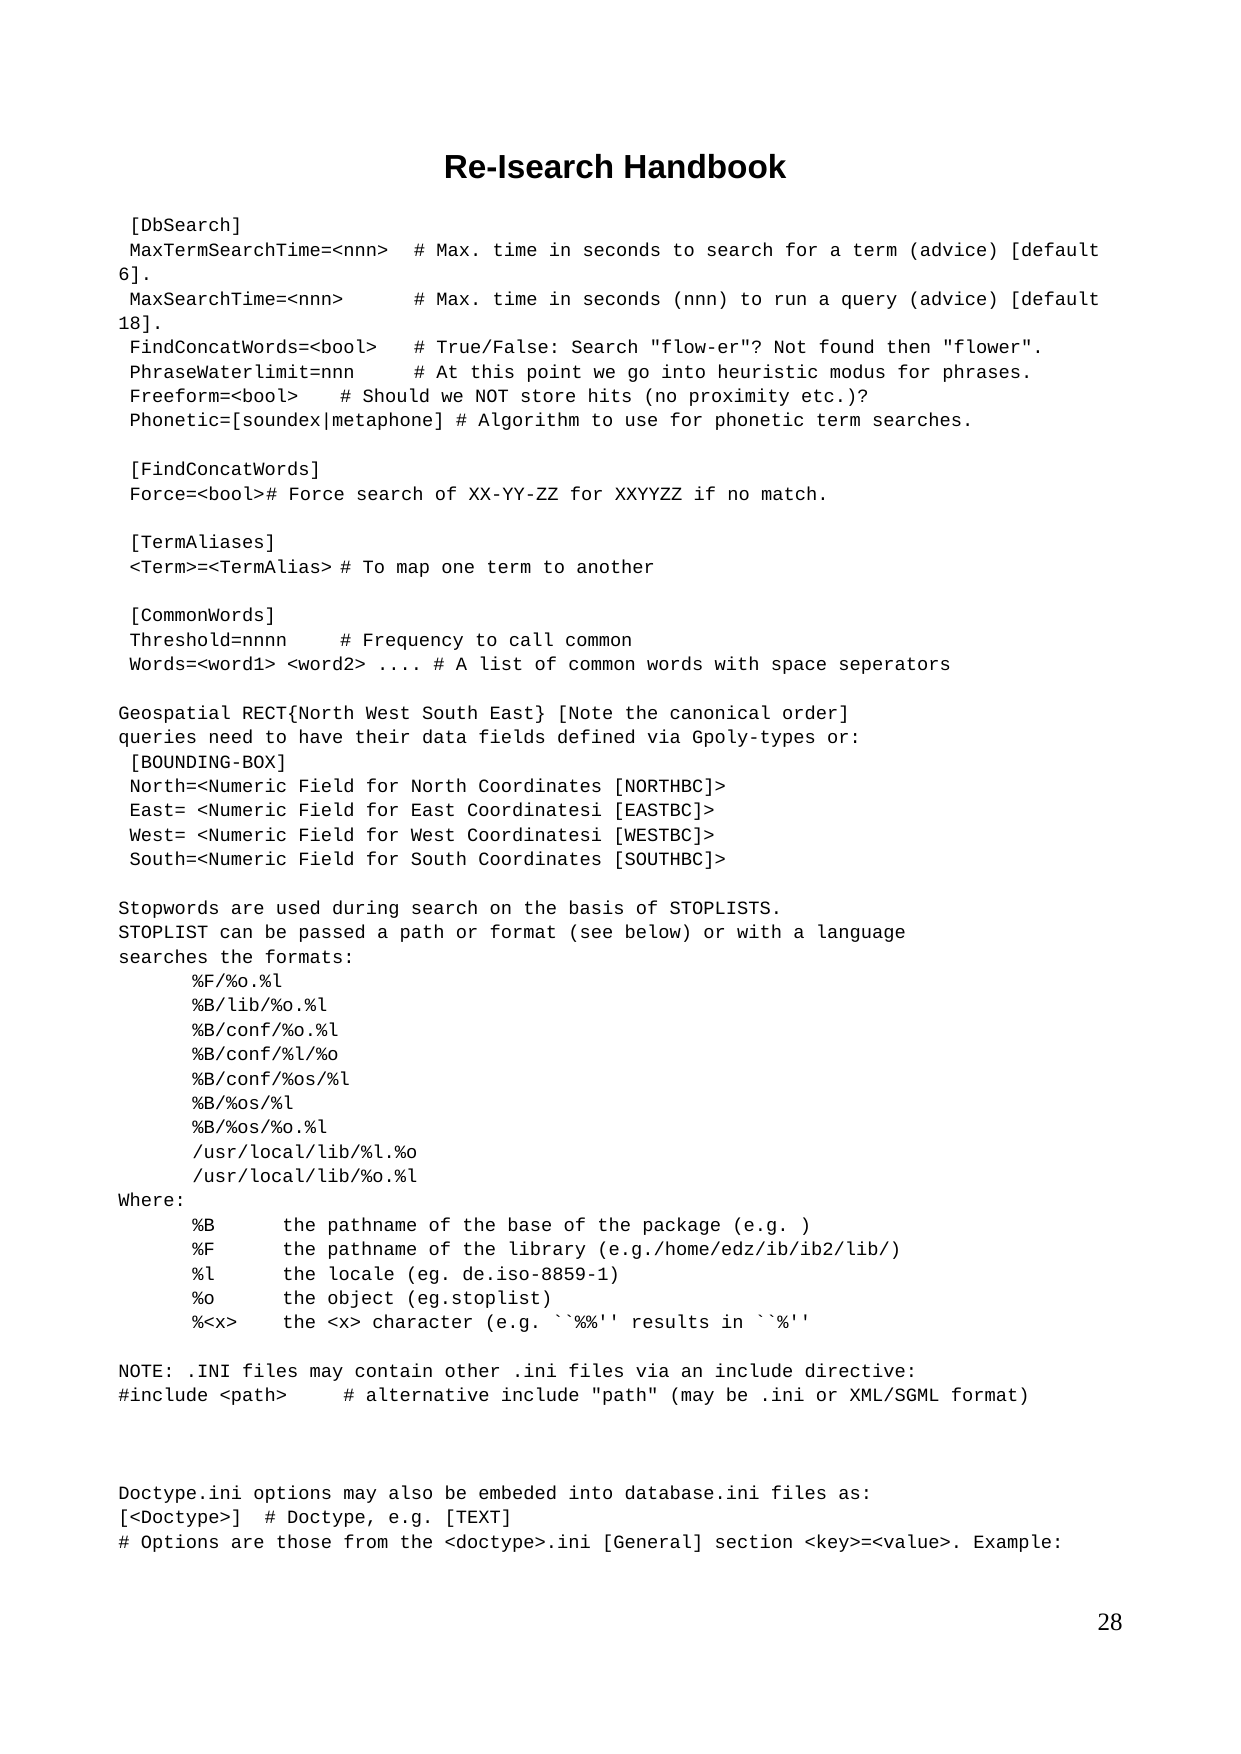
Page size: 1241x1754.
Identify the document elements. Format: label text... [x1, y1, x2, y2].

text %<x> the <x> character (e.g. ``%%'' results in ``%'' [118, 1313, 1122, 1334]
text West= <Numeric Field for West Coordinatesi [WESTBC]> [118, 826, 1122, 847]
text East= <Numeric Field for East Coordinatesi [EASTBC]> [118, 801, 1122, 822]
text North=<Numeric Field for North Coordinates [NORTHBC]> [118, 777, 1122, 798]
text %B/lib/%o.%l [118, 996, 1122, 1017]
text [DbSearch] [118, 216, 1122, 237]
text Force=<bool> # Force search of XX-YY-ZZ for XXYYZZ if no match. [118, 484, 1122, 506]
text Where: [118, 1191, 1122, 1212]
text MaxTermSearchTime=<nnn> # Max. time in seconds to search for a term (advice) [default 6]. [118, 241, 1122, 286]
text queries need to have their data fields defined via Gpoly-types or: [118, 728, 1122, 749]
text Phonetic=[soundex|metaphone] # Algorithm to use for phonetic term searches. [118, 411, 1122, 432]
text <Term>=<TermAlias> # To map one term to another [118, 557, 1122, 579]
text [<Doctype>] # Doctype, e.g. [TEXT] [118, 1508, 1122, 1529]
text # Options are those from the <doctype>.ini [General] section <key>=<value>. Example: [118, 1532, 1122, 1554]
text %l the locale (eg. de.iso-8859-1) [118, 1264, 1122, 1286]
text %o the object (eg.stoplist) [118, 1289, 1122, 1310]
text South=<Numeric Field for South Coordinates [SOUTHBC]> [118, 850, 1122, 871]
text %B/conf/%os/%l [118, 1069, 1122, 1091]
text [TermAliases] [118, 533, 1122, 554]
text Doctype.ini options may also be embeded into database.ini files as: [118, 1484, 1122, 1505]
text searches the formats: [118, 947, 1122, 969]
text Words=<word1> <word2> .... # A list of common words with space seperators [118, 655, 1122, 676]
text #include <path> # alternative include "path" (may be .ini or XML/SGML format) [118, 1386, 1122, 1407]
text MaxSearchTime=<nnn> # Max. time in seconds (nnn) to run a query (advice) [default 18]. [118, 289, 1122, 335]
text %B/%os/%l [118, 1094, 1122, 1115]
text %B/conf/%l/%o [118, 1045, 1122, 1066]
text /usr/local/lib/%l.%o [118, 1142, 1122, 1164]
text %B/conf/%o.%l [118, 1021, 1122, 1042]
text Freeform=<bool> # Should we NOT store hits (no proximity etc.)? [118, 387, 1122, 408]
text %B/%os/%o.%l [118, 1118, 1122, 1139]
text [CommonWords] [118, 606, 1122, 627]
text %F the pathname of the library (e.g./home/edz/ib/ib2/lib/) [118, 1240, 1122, 1261]
text %F/%o.%l [118, 972, 1122, 993]
text [FindConcatWords] [118, 460, 1122, 481]
text [BOUNDING-BOX] [118, 752, 1122, 774]
text PhraseWaterlimit=nnn # At this point we go into heuristic modus for phrases. [118, 362, 1122, 384]
text /usr/local/lib/%o.%l [118, 1167, 1122, 1188]
text Geospatial RECT{North West South East} [Note the canonical order] [118, 704, 1122, 725]
text %B the pathname of the base of the package (e.g. ) [118, 1216, 1122, 1237]
text STOPLIST can be passed a path or format (see below) or with a language [118, 923, 1122, 944]
text NOTE: .INI files may contain other .ini files via an include directive: [118, 1362, 1122, 1383]
text FindConcatWords=<bool> # True/False: Search "flow-er"? Not found then "flower". [118, 338, 1122, 359]
text Threshold=nnnn # Frequency to call common [118, 631, 1122, 652]
text Stopwords are used during search on the basis of STOPLISTS. [118, 899, 1122, 920]
